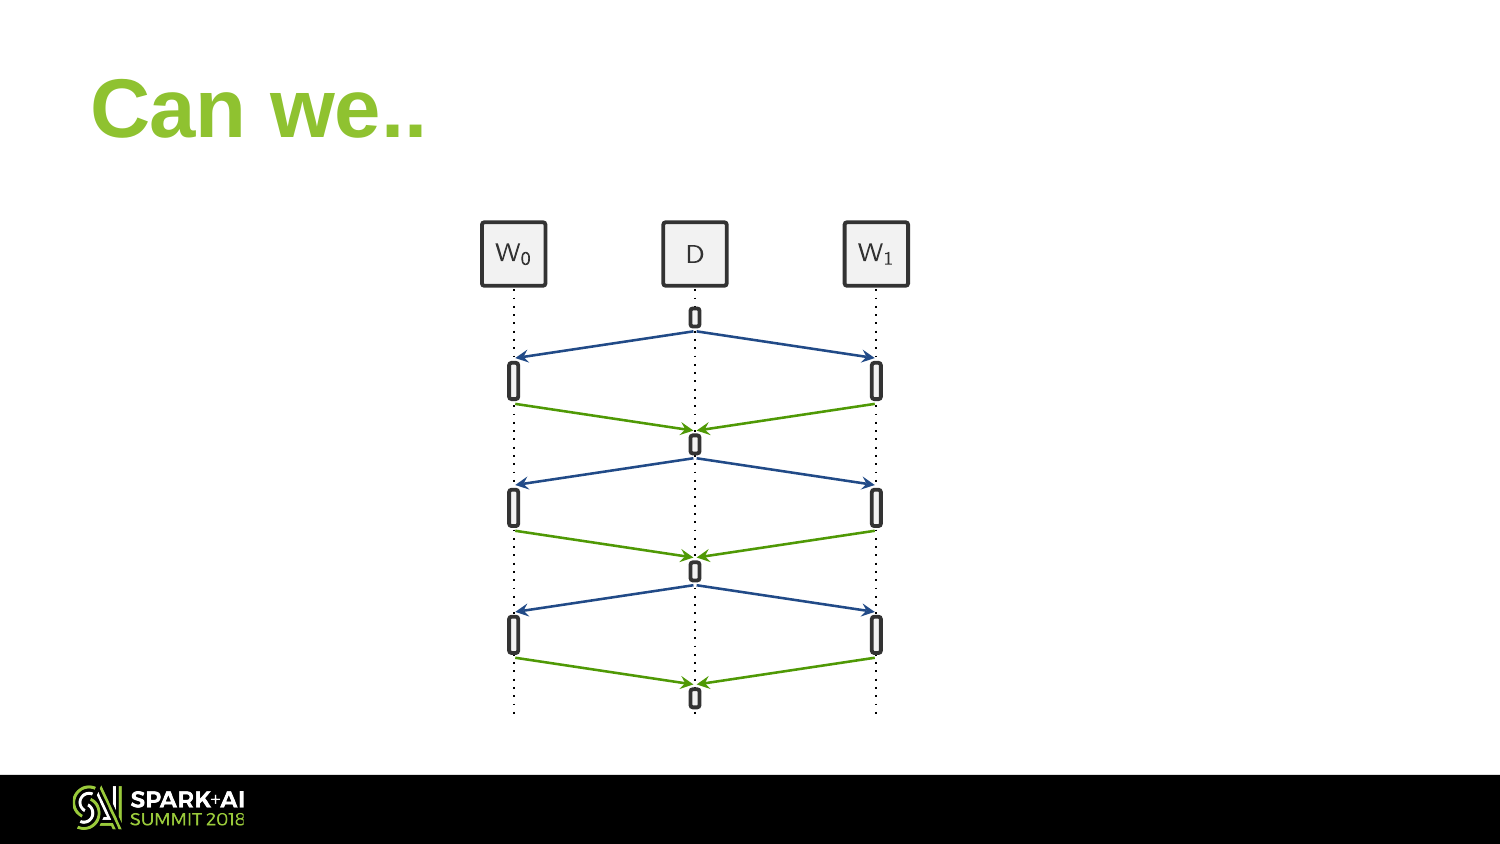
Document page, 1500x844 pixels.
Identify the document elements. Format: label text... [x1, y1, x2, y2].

title Can we.. [75, 33, 1426, 175]
picture [477, 218, 913, 715]
